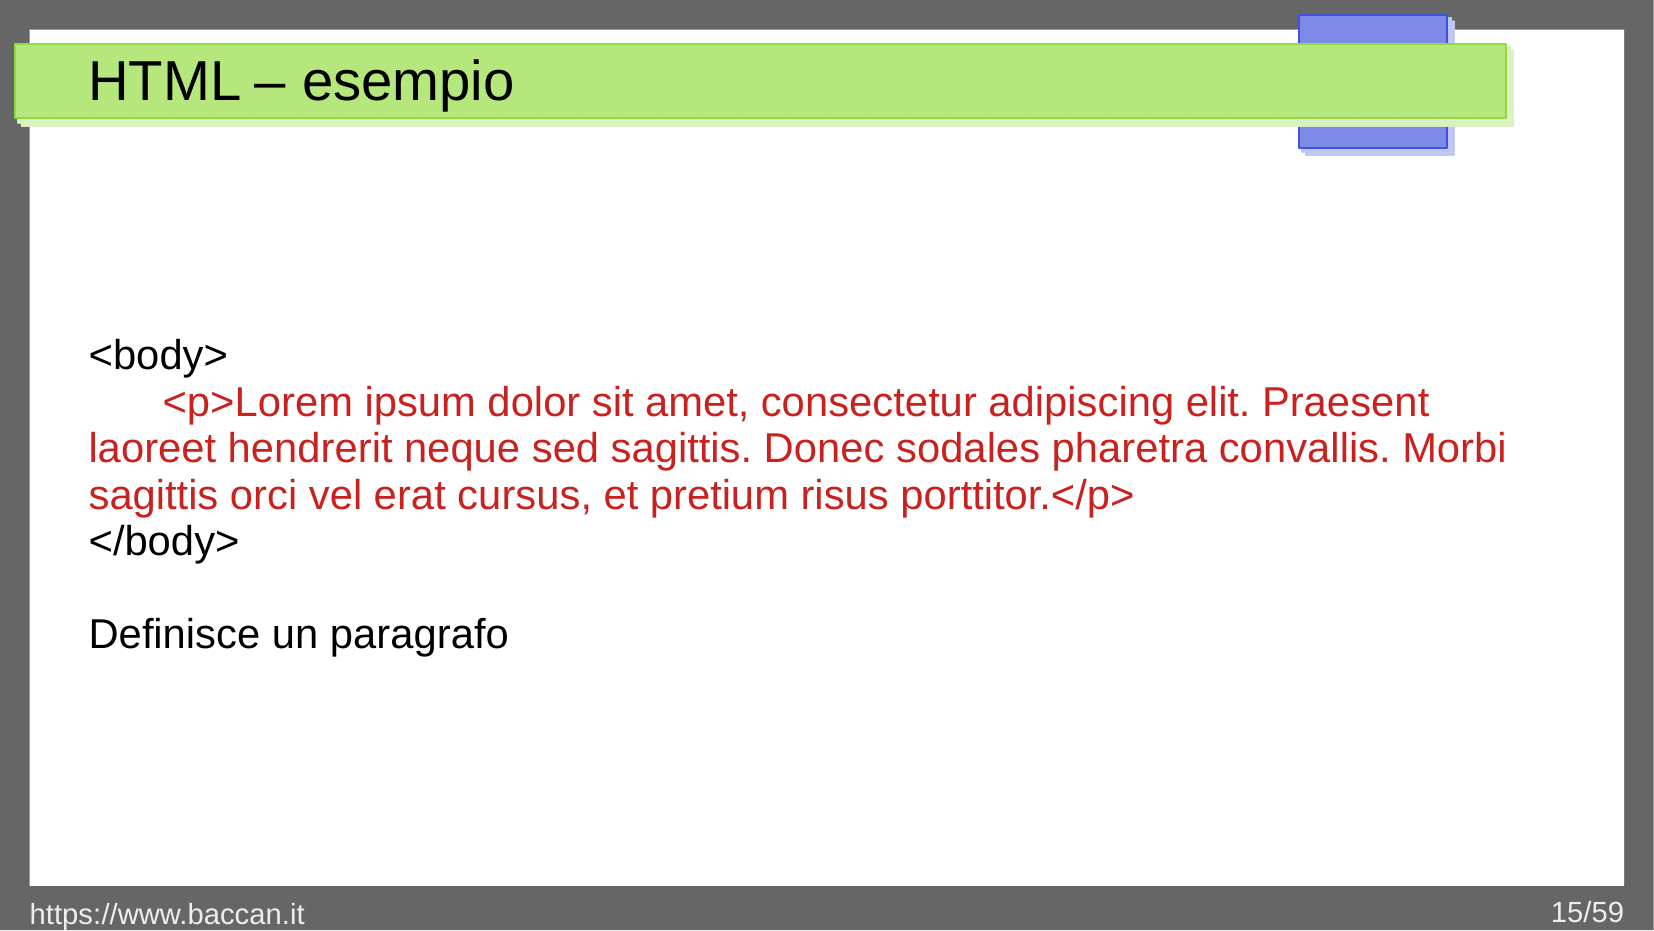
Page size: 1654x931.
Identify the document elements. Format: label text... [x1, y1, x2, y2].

text_box <body> <p>Lorem ipsum dolor sit amet, consectetur adipiscing elit. Praesent laoreet hendrerit neque sed sagittis. Donec sodales pharetra convallis. Morbi sagittis orci vel erat cursus, et pretium risus porttitor.</p> </body> Definisce un paragrafo [88, 169, 1565, 821]
title HTML – esempio [88, 44, 1506, 119]
